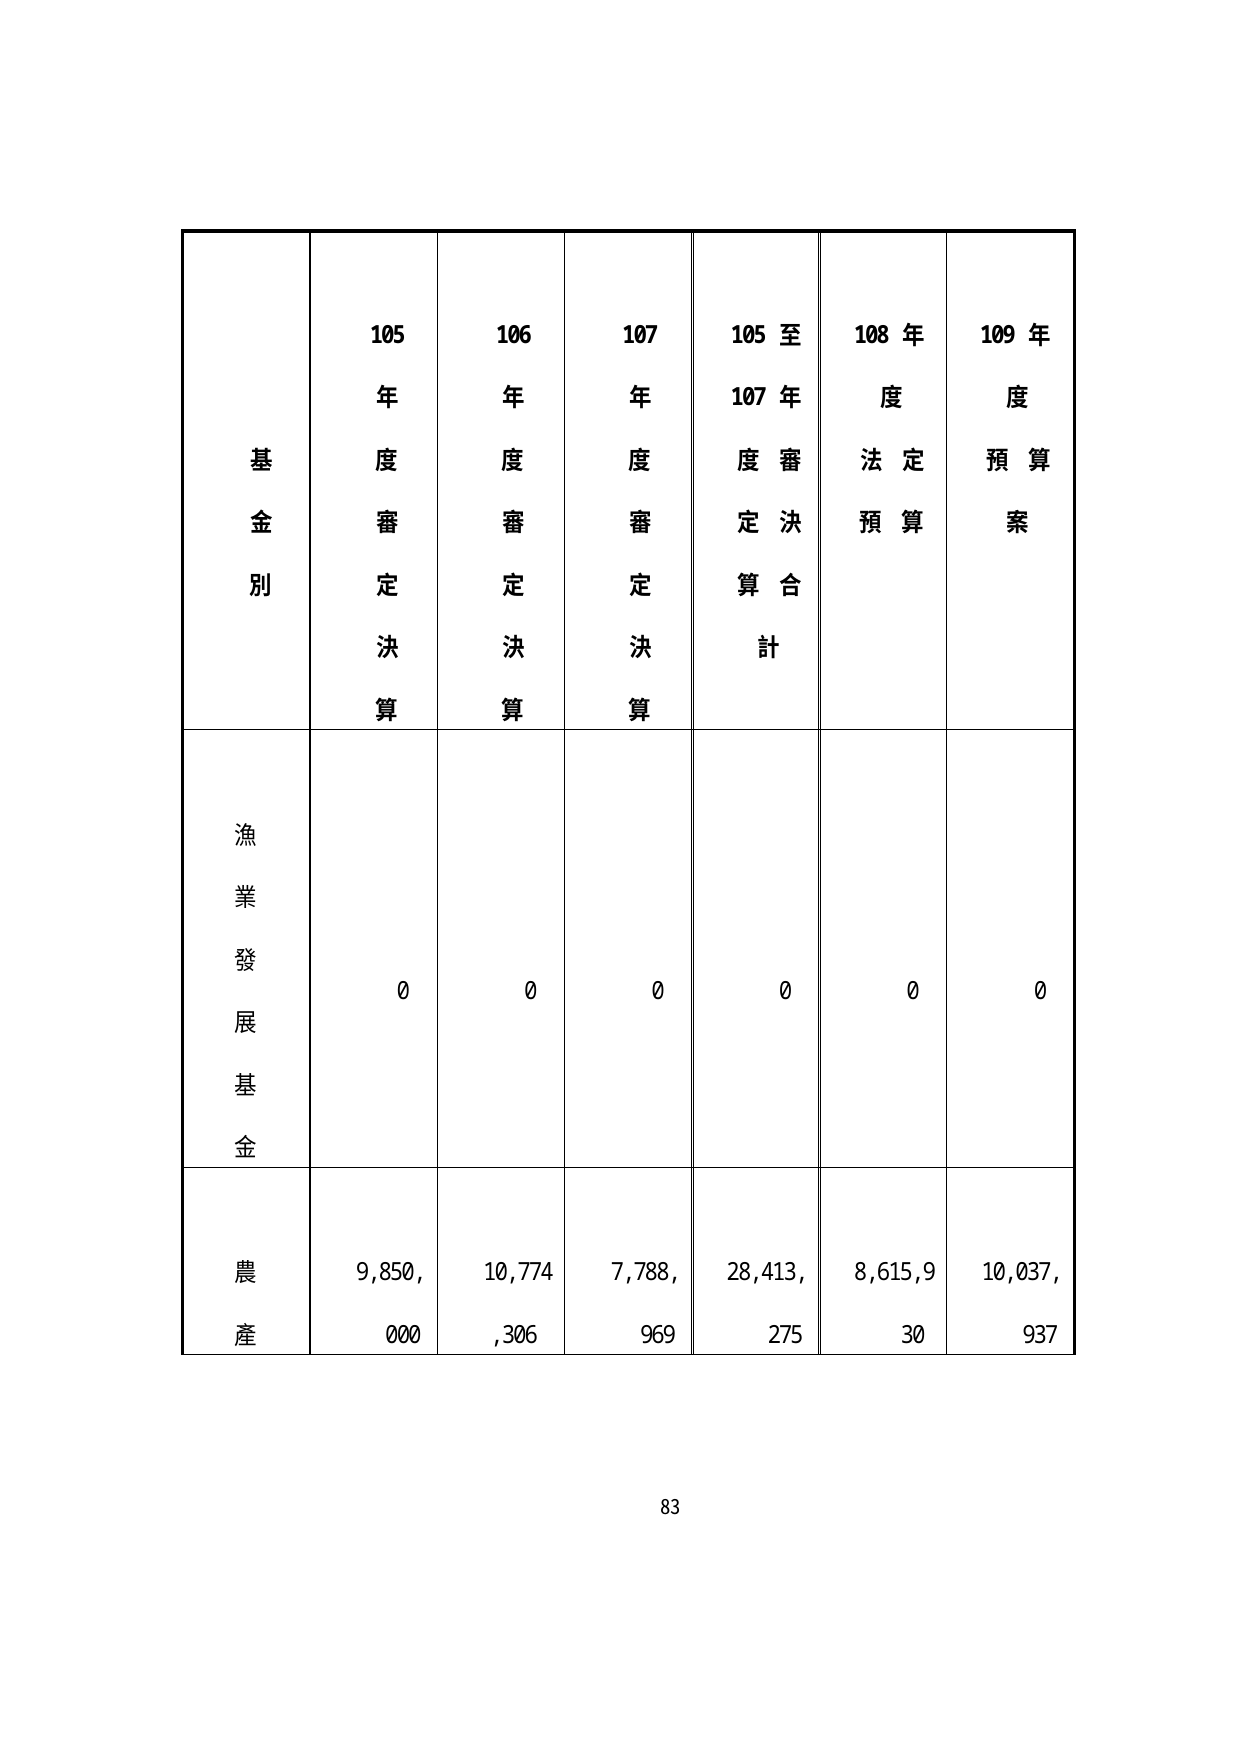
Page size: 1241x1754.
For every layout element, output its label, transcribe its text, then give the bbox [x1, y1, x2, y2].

table_cell 0 [311, 730, 437, 1167]
table_header 105年度 審定決算 [311, 233, 437, 729]
table_cell 漁業發展基金 [184, 730, 309, 1167]
table_header 108年度 法定預算 [821, 233, 946, 729]
table_header 基金別 [184, 233, 309, 729]
table_cell 28,413,275 [694, 1168, 818, 1354]
table_cell 0 [821, 730, 946, 1167]
table_cell 9,850,000 [311, 1168, 437, 1354]
table_cell 10,774,306 [438, 1168, 564, 1354]
table_cell 10,037,937 [947, 1168, 1073, 1354]
table_header 109年度 預算案 [947, 233, 1073, 729]
table_cell 7,788,969 [565, 1168, 691, 1354]
table_header 106年度 審定決算 [438, 233, 564, 729]
table_header 107年度 審定決算 [565, 233, 691, 729]
table_header 105至107年度審定決算合計 [694, 233, 818, 729]
table_cell 0 [565, 730, 691, 1167]
table_cell 0 [438, 730, 564, 1167]
table_cell 0 [694, 730, 818, 1167]
table_cell 8,615,930 [821, 1168, 946, 1354]
table_cell 農產 [184, 1168, 309, 1354]
table_cell 0 [947, 730, 1073, 1167]
